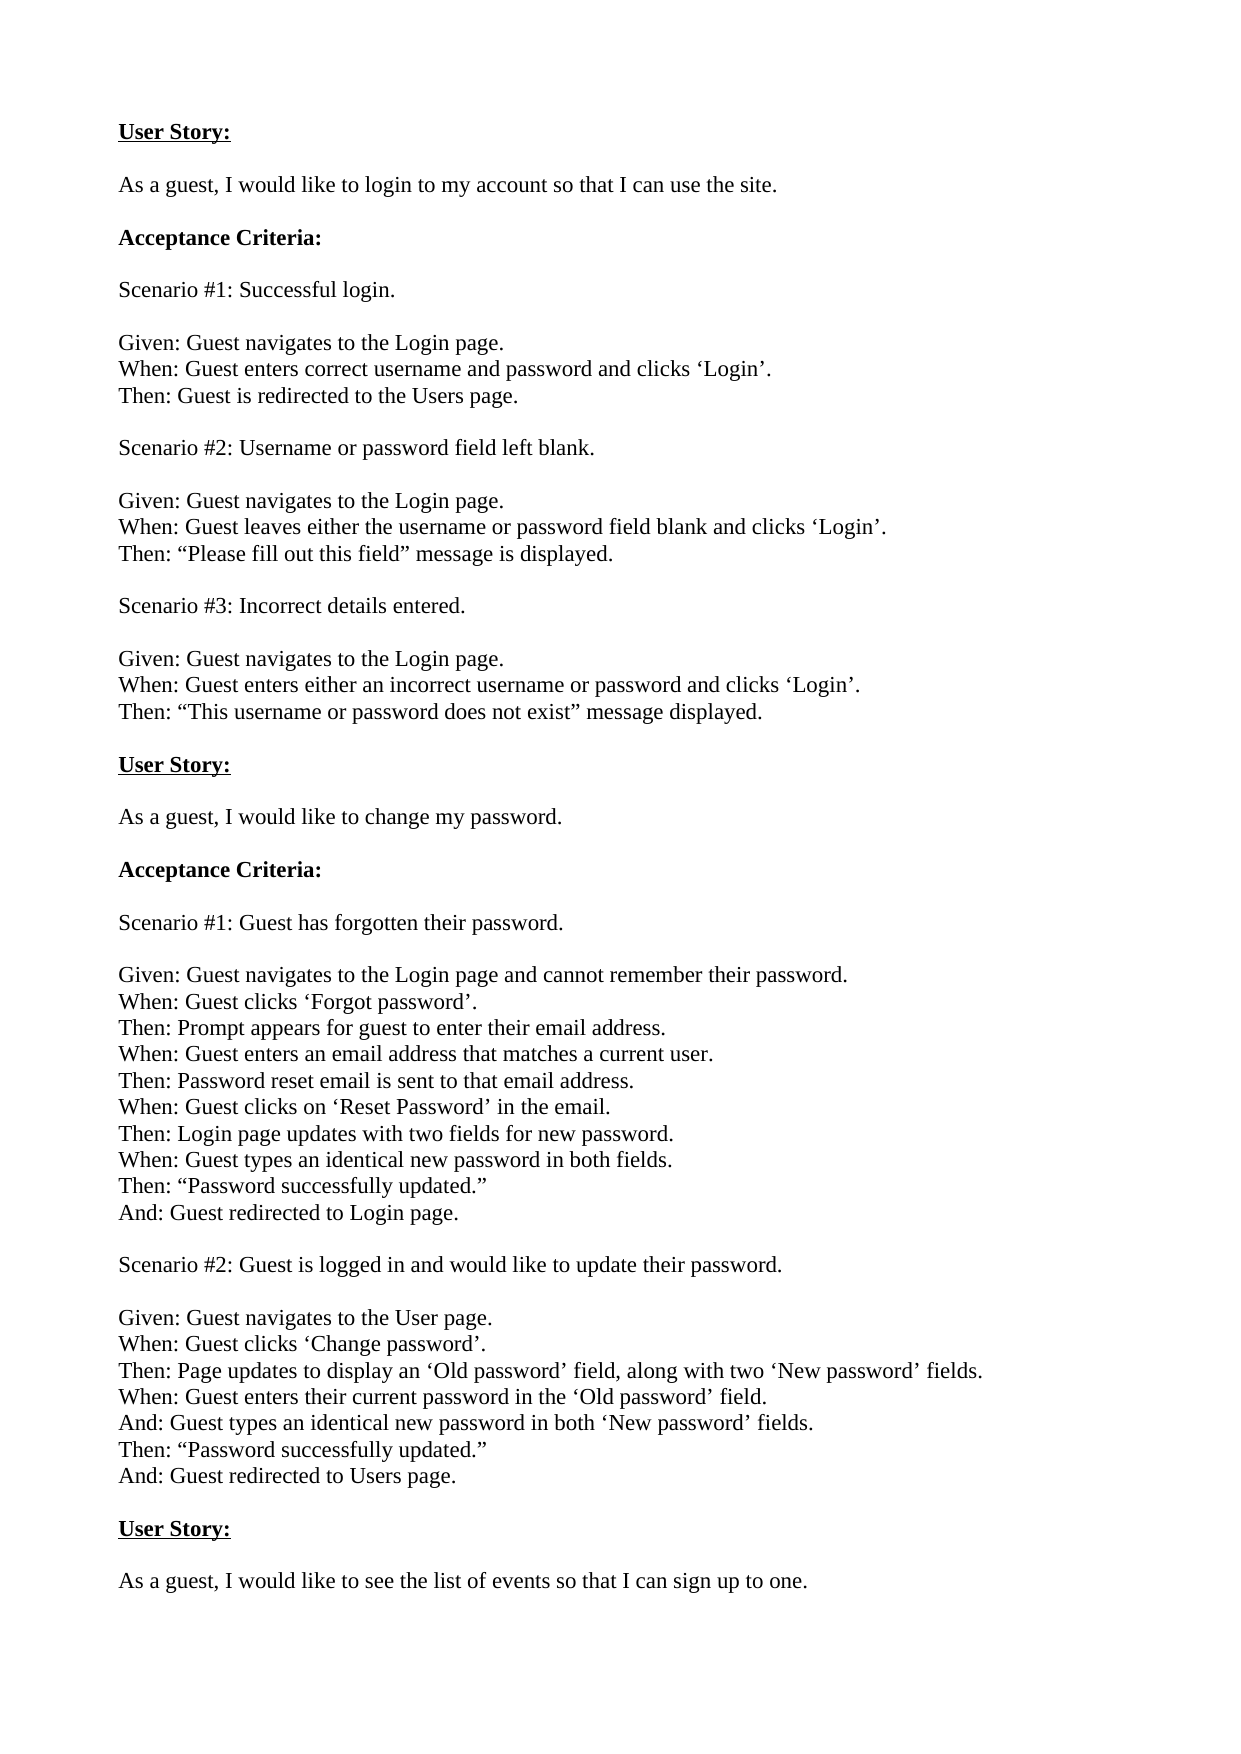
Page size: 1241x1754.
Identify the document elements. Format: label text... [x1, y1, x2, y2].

text User Story: [118, 118, 1122, 144]
text Scenario #2: Username or password field left blank. [118, 434, 1122, 461]
text When: Guest enters correct username and password and clicks ‘Login’. [118, 355, 1122, 382]
text Given: Guest navigates to the Login page and cannot remember their password. [118, 961, 1122, 988]
text Then: Password reset email is sent to that email address. [118, 1067, 1122, 1093]
text Given: Guest navigates to the Login page. [118, 645, 1122, 672]
text User Story: [118, 1515, 1122, 1541]
text When: Guest leaves either the username or password field blank and clicks ‘Login’. [118, 513, 1122, 540]
text Given: Guest navigates to the Login page. [118, 487, 1122, 513]
text Then: “This username or password does not exist” message displayed. [118, 698, 1122, 724]
text When: Guest types an identical new password in both fields. [118, 1146, 1122, 1172]
text When: Guest enters their current password in the ‘Old password’ field. [118, 1383, 1122, 1409]
text When: Guest clicks ‘Change password’. [118, 1330, 1122, 1357]
text Then: Login page updates with two fields for new password. [118, 1119, 1122, 1146]
text And: Guest redirected to Login page. [118, 1199, 1122, 1225]
text As a guest, I would like to login to my account so that I can use the site. [118, 171, 1122, 197]
text Scenario #1: Successful login. [118, 276, 1122, 303]
text Then: Prompt appears for guest to enter their email address. [118, 1014, 1122, 1041]
text Then: “Please fill out this field” message is displayed. [118, 540, 1122, 566]
text And: Guest redirected to Users page. [118, 1462, 1122, 1488]
text Then: “Password successfully updated.” [118, 1172, 1122, 1199]
text Given: Guest navigates to the User page. [118, 1304, 1122, 1330]
text User Story: [118, 751, 1122, 777]
text Then: Guest is redirected to the Users page. [118, 382, 1122, 408]
text When: Guest clicks on ‘Reset Password’ in the email. [118, 1093, 1122, 1119]
text When: Guest clicks ‘Forgot password’. [118, 988, 1122, 1014]
text When: Guest enters either an incorrect username or password and clicks ‘Login’. [118, 672, 1122, 698]
text When: Guest enters an email address that matches a current user. [118, 1041, 1122, 1067]
text Then: Page updates to display an ‘Old password’ field, along with two ‘New password’ fields. [118, 1357, 1122, 1383]
text Given: Guest navigates to the Login page. [118, 329, 1122, 355]
text Scenario #1: Guest has forgotten their password. [118, 909, 1122, 935]
text Acceptance Criteria: [118, 856, 1122, 882]
text As a guest, I would like to see the list of events so that I can sign up to one. [118, 1568, 1122, 1594]
text As a guest, I would like to change my password. [118, 803, 1122, 830]
text And: Guest types an identical new password in both ‘New password’ fields. [118, 1409, 1122, 1436]
text Scenario #2: Guest is logged in and would like to update their password. [118, 1251, 1122, 1278]
text Scenario #3: Incorrect details entered. [118, 592, 1122, 619]
text Acceptance Criteria: [118, 223, 1122, 250]
text Then: “Password successfully updated.” [118, 1436, 1122, 1462]
